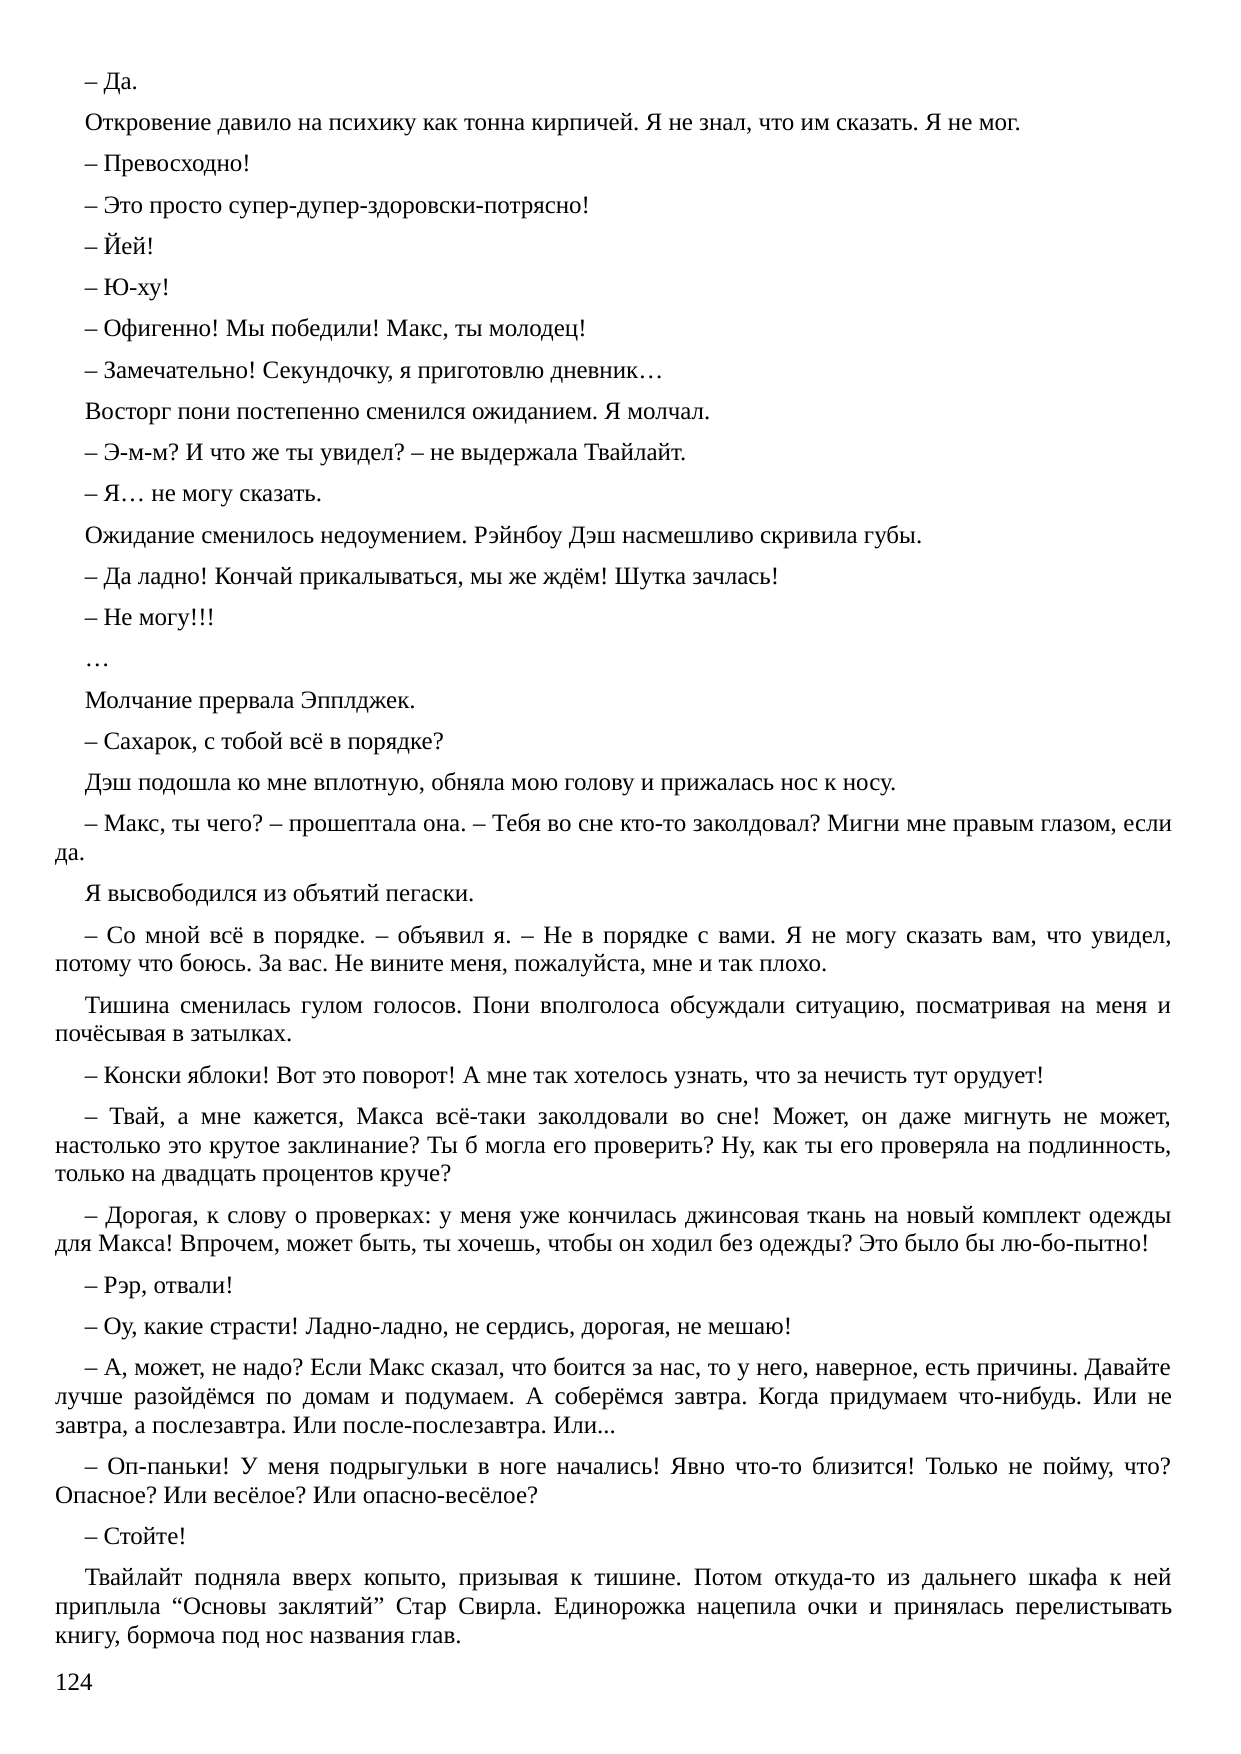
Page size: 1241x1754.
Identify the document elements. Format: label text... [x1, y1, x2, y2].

text – Да. [55, 66, 1173, 95]
text – Сахарок, с тобой всё в порядке? [55, 726, 1173, 755]
text – Твай, а мне кажется, Макса всё-таки заколдовали во сне! Может, он даже мигнуть не может, настолько это крутое заклинание? Ты б могла его проверить? Ну, как ты его проверяла на подлинность, только на двадцать процентов круче? [55, 1101, 1173, 1187]
text Откровение давило на психику как тонна кирпичей. Я не знал, что им сказать. Я не мог. [55, 107, 1173, 136]
text – Офигенно! Мы победили! Макс, ты молодец! [55, 313, 1173, 342]
text – Макс, ты чего? – прошептала она. – Тебя во сне кто-то заколдовал? Мигни мне правым глазом, если да. [55, 808, 1173, 866]
text – Оу, какие страсти! Ладно-ладно, не сердись, дорогая, не мешаю! [55, 1311, 1173, 1340]
text Ожидание сменилось недоумением. Рэйнбоу Дэш насмешливо скривила губы. [55, 520, 1173, 548]
text – Йей! [55, 231, 1173, 260]
text – Не могу!!! [55, 602, 1173, 631]
text – Стойте! [55, 1521, 1173, 1550]
text Я высвободился из объятий пегаски. [55, 878, 1173, 907]
text – Превосходно! [55, 148, 1173, 177]
text – Рэр, отвали! [55, 1270, 1173, 1298]
text – Я… не могу сказать. [55, 478, 1173, 507]
text Восторг пони постепенно сменился ожиданием. Я молчал. [55, 396, 1173, 425]
text Дэш подошла ко мне вплотную, обняла мою голову и прижалась нос к носу. [55, 767, 1173, 796]
text – Оп-паньки! У меня подрыгульки в ноге начались! Явно что-то близится! Только не пойму, что? Опасное? Или весёлое? Или опасно-весёлое? [55, 1451, 1173, 1508]
text Твайлайт подняла вверх копыто, призывая к тишине. Потом откуда-то из дальнего шкафа к ней приплыла “Основы заклятий” Стар Свирла. Единорожка нацепила очки и принялась перелистывать книгу, бормоча под нос названия глав. [55, 1562, 1173, 1648]
text – Со мной всё в порядке. – объявил я. – Не в порядке с вами. Я не могу сказать вам, что увидел, потому что боюсь. За вас. Не вините меня, пожалуйста, мне и так плохо. [55, 920, 1173, 977]
text – Дорогая, к слову о проверках: у меня уже кончилась джинсовая ткань на новый комплект одежды для Макса! Впрочем, может быть, ты хочешь, чтобы он ходил без одежды? Это было бы лю-бо-пытно! [55, 1200, 1173, 1257]
text – Это просто супер-дупер-здоровски-потрясно! [55, 190, 1173, 218]
text – Да ладно! Кончай прикалываться, мы же ждём! Шутка зачлась! [55, 561, 1173, 590]
text – Конски яблоки! Вот это поворот! А мне так хотелось узнать, что за нечисть тут орудует! [55, 1060, 1173, 1088]
text – Э-м-м? И что же ты увидел? – не выдержала Твайлайт. [55, 437, 1173, 466]
text – А, может, не надо? Если Макс сказал, что боится за нас, то у него, наверное, есть причины. Давайте лучше разойдёмся по домам и подумаем. А соберёмся завтра. Когда придумаем что-нибудь. Или не завтра, а послезавтра. Или после-послезавтра. Или... [55, 1352, 1173, 1438]
text Тишина сменилась гулом голосов. Пони вполголоса обсуждали ситуацию, посматривая на меня и почёсывая в затылках. [55, 990, 1173, 1047]
text Молчание прервала Эпплджек. [55, 685, 1173, 713]
text … [55, 643, 1173, 672]
text – Ю-ху! [55, 272, 1173, 301]
text – Замечательно! Секундочку, я приготовлю дневник… [55, 355, 1173, 383]
